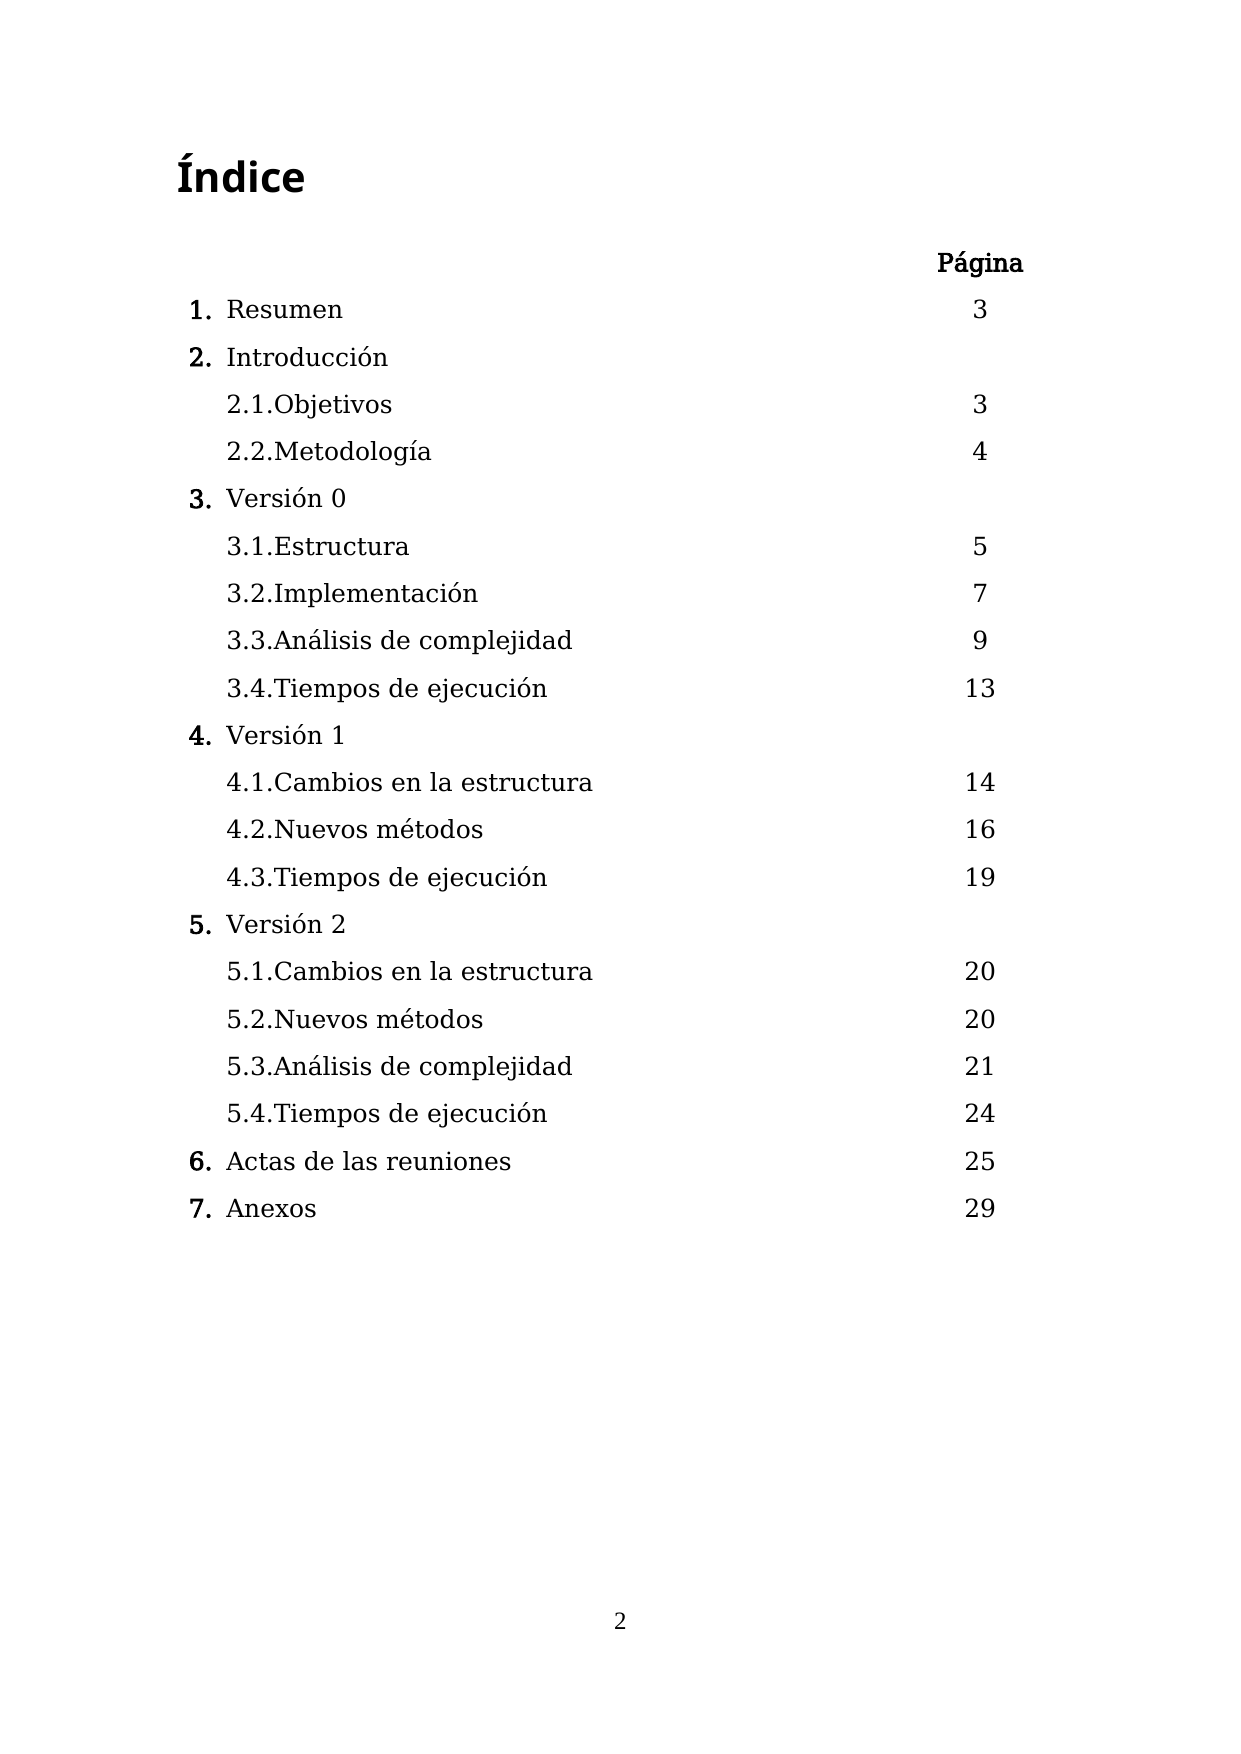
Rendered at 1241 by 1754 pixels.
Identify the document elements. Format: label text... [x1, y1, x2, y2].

table_cell Nuevos métodos [177, 805, 882, 853]
table_cell Anexos [177, 1184, 882, 1231]
table_cell Análisis de complejidad [177, 1042, 882, 1089]
table_cell 20 [883, 947, 1078, 994]
table_cell Cambios en la estructura [177, 758, 882, 805]
table_cell 21 [883, 1042, 1078, 1089]
table_cell 29 [883, 1184, 1078, 1231]
table_cell Introducción [177, 333, 882, 380]
table_header [177, 238, 882, 285]
table_cell 20 [883, 995, 1078, 1042]
table_cell [883, 900, 1078, 947]
table_cell 14 [883, 758, 1078, 805]
table_cell Análisis de complejidad [177, 616, 882, 663]
table_cell 19 [883, 853, 1078, 900]
table_cell 3 [883, 380, 1078, 427]
table_cell 16 [883, 805, 1078, 853]
table_cell Cambios en la estructura [177, 947, 882, 994]
table_cell 13 [883, 664, 1078, 711]
table_cell 7 [883, 569, 1078, 616]
table_cell 9 [883, 616, 1078, 663]
table_cell Resumen [177, 285, 882, 332]
table_cell Nuevos métodos [177, 995, 882, 1042]
table_cell 3 [883, 285, 1078, 332]
table_cell Versión 2 [177, 900, 882, 947]
table_cell [883, 711, 1078, 758]
table_cell 25 [883, 1136, 1078, 1184]
table_cell Metodología [177, 427, 882, 474]
table_cell Versión 1 [177, 711, 882, 758]
table_cell 5 [883, 522, 1078, 569]
table_cell Objetivos [177, 380, 882, 427]
table_cell Estructura [177, 522, 882, 569]
table_cell Actas de las reuniones [177, 1136, 882, 1184]
table_cell Implementación [177, 569, 882, 616]
text Índice [177, 148, 1063, 204]
table_cell 24 [883, 1089, 1078, 1136]
table_cell Tiempos de ejecución [177, 664, 882, 711]
table_cell [883, 474, 1078, 522]
table_cell 4 [883, 427, 1078, 474]
table_cell Tiempos de ejecución [177, 1089, 882, 1136]
table_cell Tiempos de ejecución [177, 853, 882, 900]
table_cell [883, 333, 1078, 380]
table_cell Versión 0 [177, 474, 882, 522]
table_header Página [883, 238, 1078, 285]
